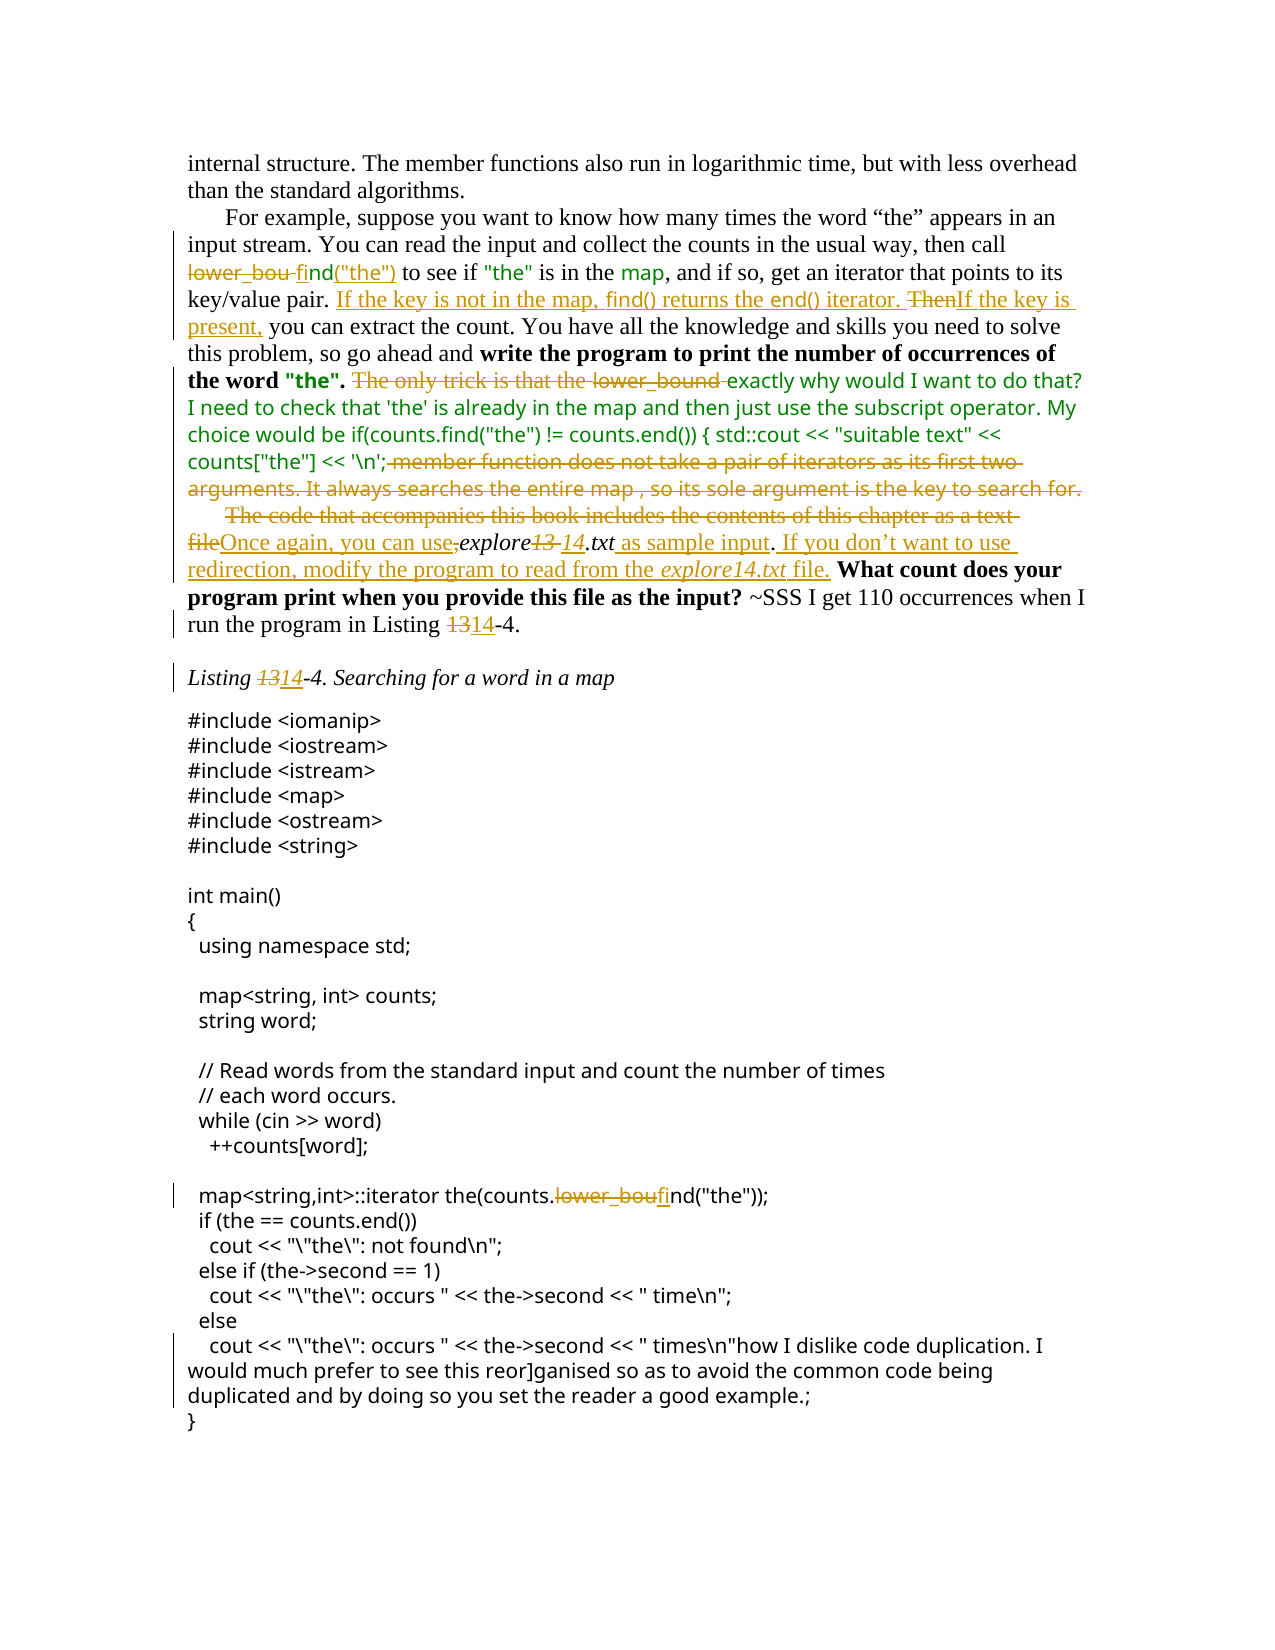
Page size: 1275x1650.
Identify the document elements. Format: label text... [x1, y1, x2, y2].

text if (the == counts.end()) [187, 1208, 1072, 1233]
text cout << "\"the\": not found\n"; [187, 1233, 1072, 1258]
text // each word occurs. [187, 1083, 1072, 1108]
text { [187, 908, 1072, 933]
text // Read words from the standard input and count the number of times [187, 1058, 1072, 1083]
text map<string, int> counts; [187, 983, 1072, 1008]
text Once again, you can useexplore14.txt as sample input. If you don’t want to use redirection, modify the program to read from the explore14.txt file. What count does your program print when you provide this file as the input? ~SSS I get 110 occurrences when I run the program in Listing 14-4. [187, 502, 1087, 637]
text #include <iostream> [187, 733, 1072, 758]
text internal structure. The member functions also run in logarithmic time, but with less overhead than the standard algorithms. [187, 150, 1087, 204]
text For example, suppose you want to know how many times the word “the” appears in an input stream. You can read the input and collect the counts in the usual way, then call find("the") to see if "the" is in the map, and if so, get an iterator that points to its key/value pair. If the key is not in the map, find() returns the end() iterator. If the key is present, you can extract the count. You have all the knowledge and skills you need to solve this problem, so go ahead and write the program to print the number of occurrences of the word "the". exactly why would I want to do that? I need to check that 'the' is already in the map and then just use the subscript operator. My choice would be if(counts.find("the") != counts.end()) { std::cout << "suitable text" << counts["the"] << '\n'; [187, 204, 1087, 502]
text map<string,int>::iterator the(counts.find("the")); [187, 1183, 1072, 1208]
text while (cin >> word) [187, 1108, 1072, 1133]
text else [187, 1308, 1072, 1333]
text #include <iomanip> [187, 708, 1072, 733]
text #include <map> [187, 783, 1072, 808]
text #include <string> [187, 833, 1072, 858]
text cout << "\"the\": occurs " << the->second << " time\n"; [187, 1283, 1072, 1308]
text } [187, 1408, 1072, 1433]
text ++counts[word]; [187, 1133, 1072, 1158]
text cout << "\"the\": occurs " << the->second << " times\n"how I dislike code duplication. I would much prefer to see this reor]ganised so as to avoid the common code being duplicated and by doing so you set the reader a good example.; [187, 1333, 1072, 1408]
text Listing 14-4. Searching for a word in a map [187, 662, 1087, 692]
text #include <ostream> [187, 808, 1072, 833]
text else if (the->second == 1) [187, 1258, 1072, 1283]
text using namespace std; [187, 933, 1072, 958]
text string word; [187, 1008, 1072, 1033]
text int main() [187, 883, 1072, 908]
text #include <istream> [187, 758, 1072, 783]
